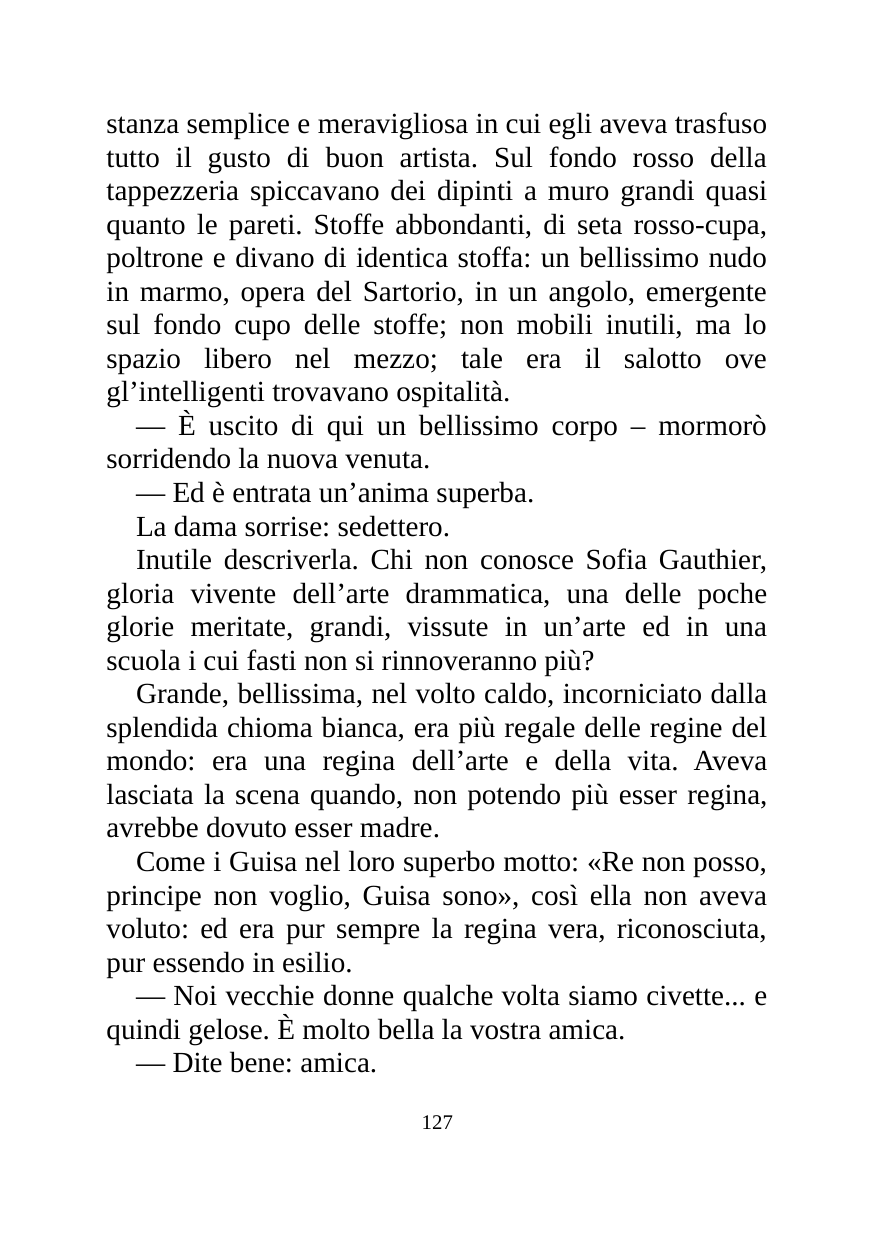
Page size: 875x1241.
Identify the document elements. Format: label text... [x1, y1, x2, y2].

text stanza semplice e meravigliosa in cui egli aveva trasfuso tutto il gusto di buon artista. Sul fondo rosso della tappezzeria spiccavano dei dipinti a muro grandi quasi quanto le pareti. Stoffe abbondanti, di seta rosso-cupa, poltrone e divano di identica stoffa: un bellissimo nudo in marmo, opera del Sartorio, in un angolo, emergente sul fondo cupo delle stoffe; non mobili inutili, ma lo spazio libero nel mezzo; tale era il salotto ove gl’intelligenti trovavano ospitalità. [106, 106, 768, 408]
text Inutile descriverla. Chi non conosce Sofia Gauthier, gloria vivente dell’arte drammatica, una delle poche glorie meritate, grandi, vissute in un’arte ed in una scuola i cui fasti non si rinnoveranno più? [106, 542, 768, 676]
text — È uscito di qui un bellissimo corpo – mormorò sorridendo la nuova venuta. [106, 408, 768, 475]
text — Noi vecchie donne qualche volta siamo civette... e quindi gelose. È molto bella la vostra amica. [106, 978, 768, 1045]
text Grande, bellissima, nel volto caldo, incorniciato dalla splendida chioma bianca, era più regale delle regine del mondo: era una regina dell’arte e della vita. Aveva lasciata la scena quando, non potendo più esser regina, avrebbe dovuto esser madre. [106, 676, 768, 844]
text — Ed è entrata un’anima superba. [106, 475, 768, 509]
text Come i Guisa nel loro superbo motto: «Re non posso, principe non voglio, Guisa sono», così ella non aveva voluto: ed era pur sempre la regina vera, riconosciuta, pur essendo in esilio. [106, 844, 768, 978]
text La dama sorrise: sedettero. [106, 509, 768, 542]
text — Dite bene: amica. [106, 1045, 768, 1079]
